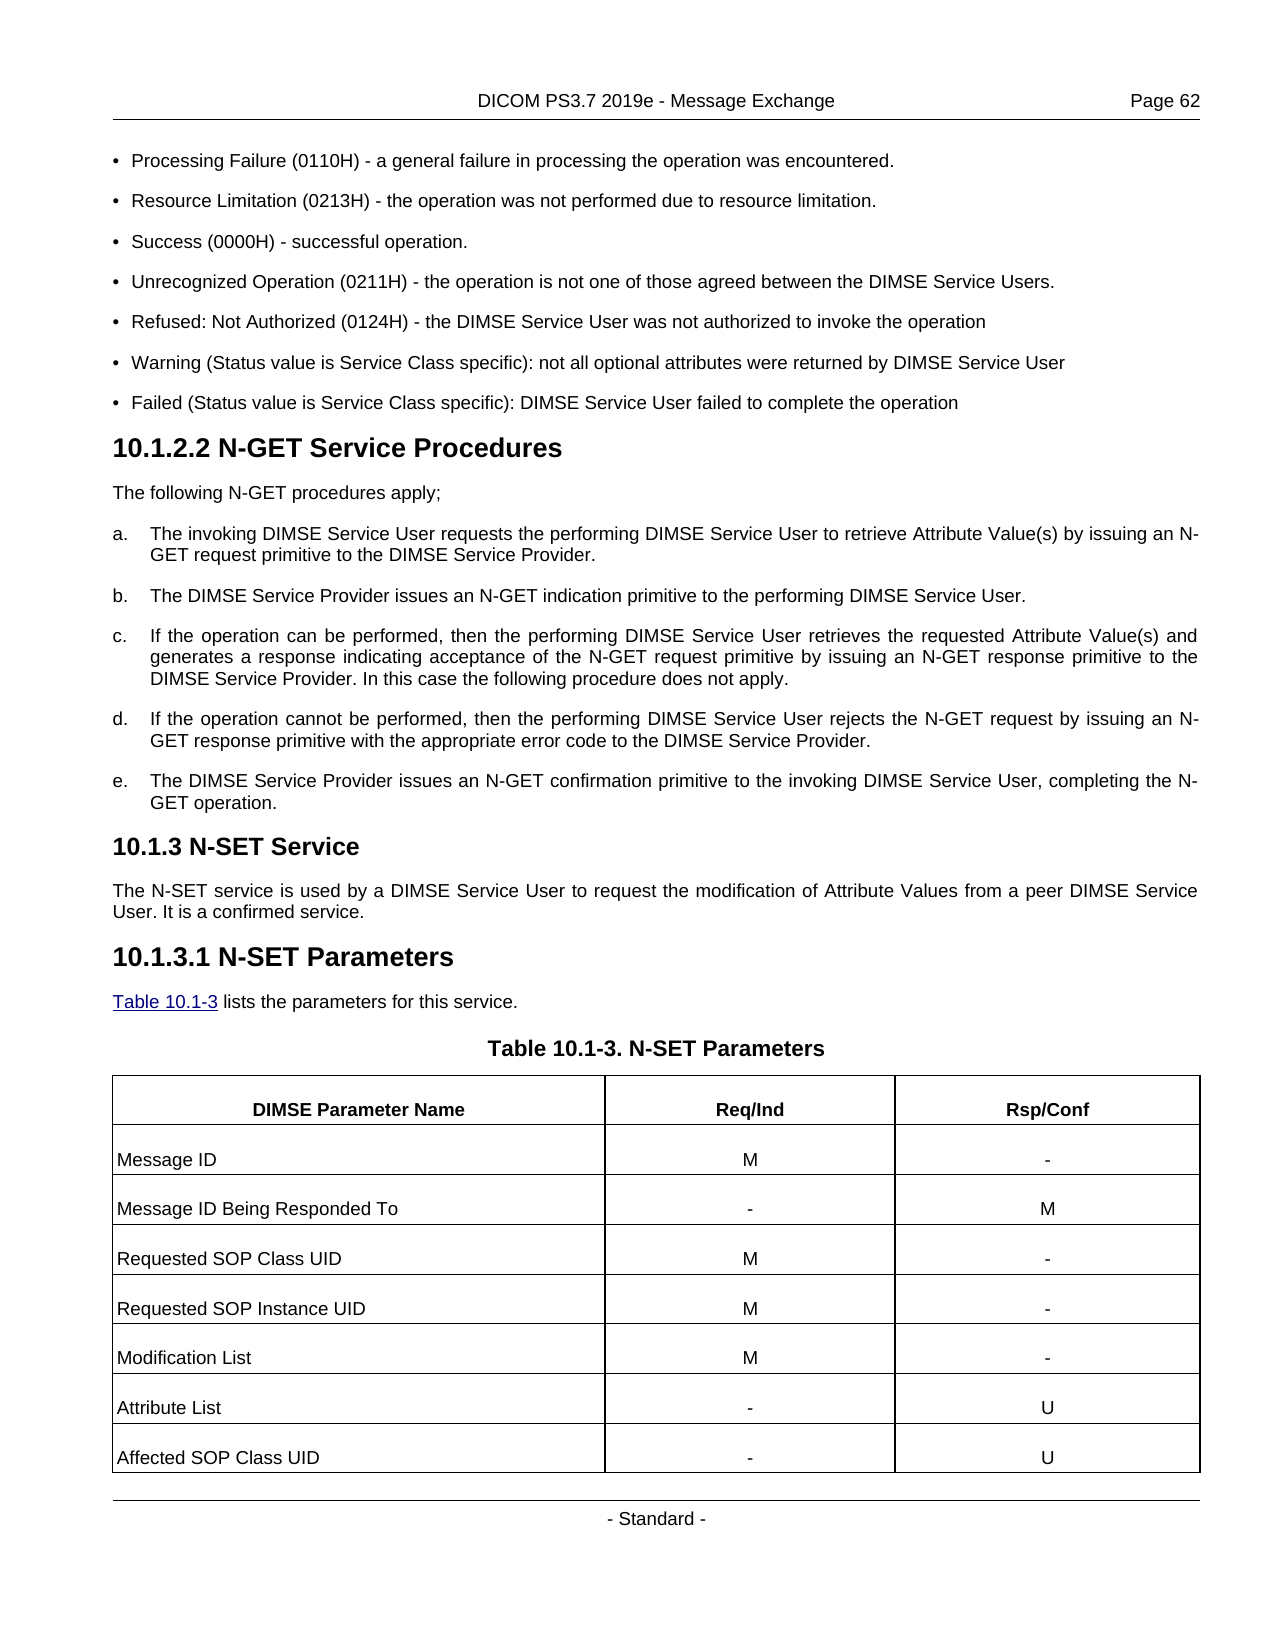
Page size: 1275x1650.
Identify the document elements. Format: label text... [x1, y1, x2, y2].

table_cell Requested SOP Class UID [113, 1225, 604, 1273]
text • Unrecognized Operation (0211H) - the operation is not one of those agreed between the DIMSE Service Users. [112, 271, 1200, 292]
text a. The invoking DIMSE Service User requests the performing DIMSE Service User to retrieve Attribute Value(s) by issuing an N-GET request primitive to the DIMSE Service Provider. [112, 522, 1200, 566]
table_cell M [606, 1125, 894, 1174]
table_cell Modification List [113, 1324, 604, 1373]
table_cell Message ID [113, 1125, 604, 1174]
table_header Req/Ind [606, 1076, 894, 1124]
text c. If the operation can be performed, then the performing DIMSE Service User retrieves the requested Attribute Value(s) and generates a response indicating acceptance of the N-GET request primitive by issuing an N-GET response primitive to the DIMSE Service Provider. In this case the following procedure does not apply. [112, 625, 1200, 689]
table_cell - [606, 1424, 894, 1472]
table_cell Message ID Being Responded To [113, 1175, 604, 1224]
table_cell - [896, 1225, 1199, 1273]
table_header Rsp/Conf [896, 1076, 1199, 1124]
text Table 10.1-3 lists the parameters for this service. [112, 991, 1200, 1013]
text • Failed (Status value is Service Class specific): DIMSE Service User failed to complete the operation [112, 392, 1200, 413]
table_cell - [606, 1175, 894, 1224]
text The N-SET service is used by a DIMSE Service User to request the modification of Attribute Values from a peer DIMSE Service User. It is a confirmed service. [112, 879, 1200, 922]
table_cell - [896, 1324, 1199, 1373]
text b. The DIMSE Service Provider issues an N-GET indication primitive to the performing DIMSE Service User. [112, 584, 1200, 606]
text • Resource Limitation (0213H) - the operation was not performed due to resource limitation. [112, 190, 1200, 212]
text • Success (0000H) - successful operation. [112, 231, 1200, 252]
table_header DIMSE Parameter Name [113, 1076, 604, 1124]
table_cell - [896, 1275, 1199, 1323]
table_cell M [896, 1175, 1199, 1224]
table_cell Attribute List [113, 1374, 604, 1422]
text d. If the operation cannot be performed, then the performing DIMSE Service User rejects the N-GET request by issuing an N-GET response primitive with the appropriate error code to the DIMSE Service Provider. [112, 708, 1200, 751]
table_cell Requested SOP Instance UID [113, 1275, 604, 1323]
table_cell M [606, 1324, 894, 1373]
text • Processing Failure (0110H) - a general failure in processing the operation was encountered. [112, 150, 1200, 172]
table_cell M [606, 1275, 894, 1323]
table_cell U [896, 1424, 1199, 1472]
text • Refused: Not Authorized (0124H) - the DIMSE Service User was not authorized to invoke the operation [112, 311, 1200, 333]
text 10.1.2.2 N-GET Service Procedures [112, 432, 1200, 463]
text 10.1.3.1 N-SET Parameters [112, 941, 1200, 972]
table_cell - [606, 1374, 894, 1422]
text • Warning (Status value is Service Class specific): not all optional attributes were returned by DIMSE Service User [112, 352, 1200, 373]
table_cell Affected SOP Class UID [113, 1424, 604, 1472]
text The following N-GET procedures apply; [112, 482, 1200, 504]
text 10.1.3 N-SET Service [112, 832, 1200, 861]
table_cell U [896, 1374, 1199, 1422]
table_cell - [896, 1125, 1199, 1174]
table_cell M [606, 1225, 894, 1273]
text Table 10.1-3. N-SET Parameters [112, 1035, 1200, 1061]
text e. The DIMSE Service Provider issues an N-GET confirmation primitive to the invoking DIMSE Service User, completing the N-GET operation. [112, 770, 1200, 813]
